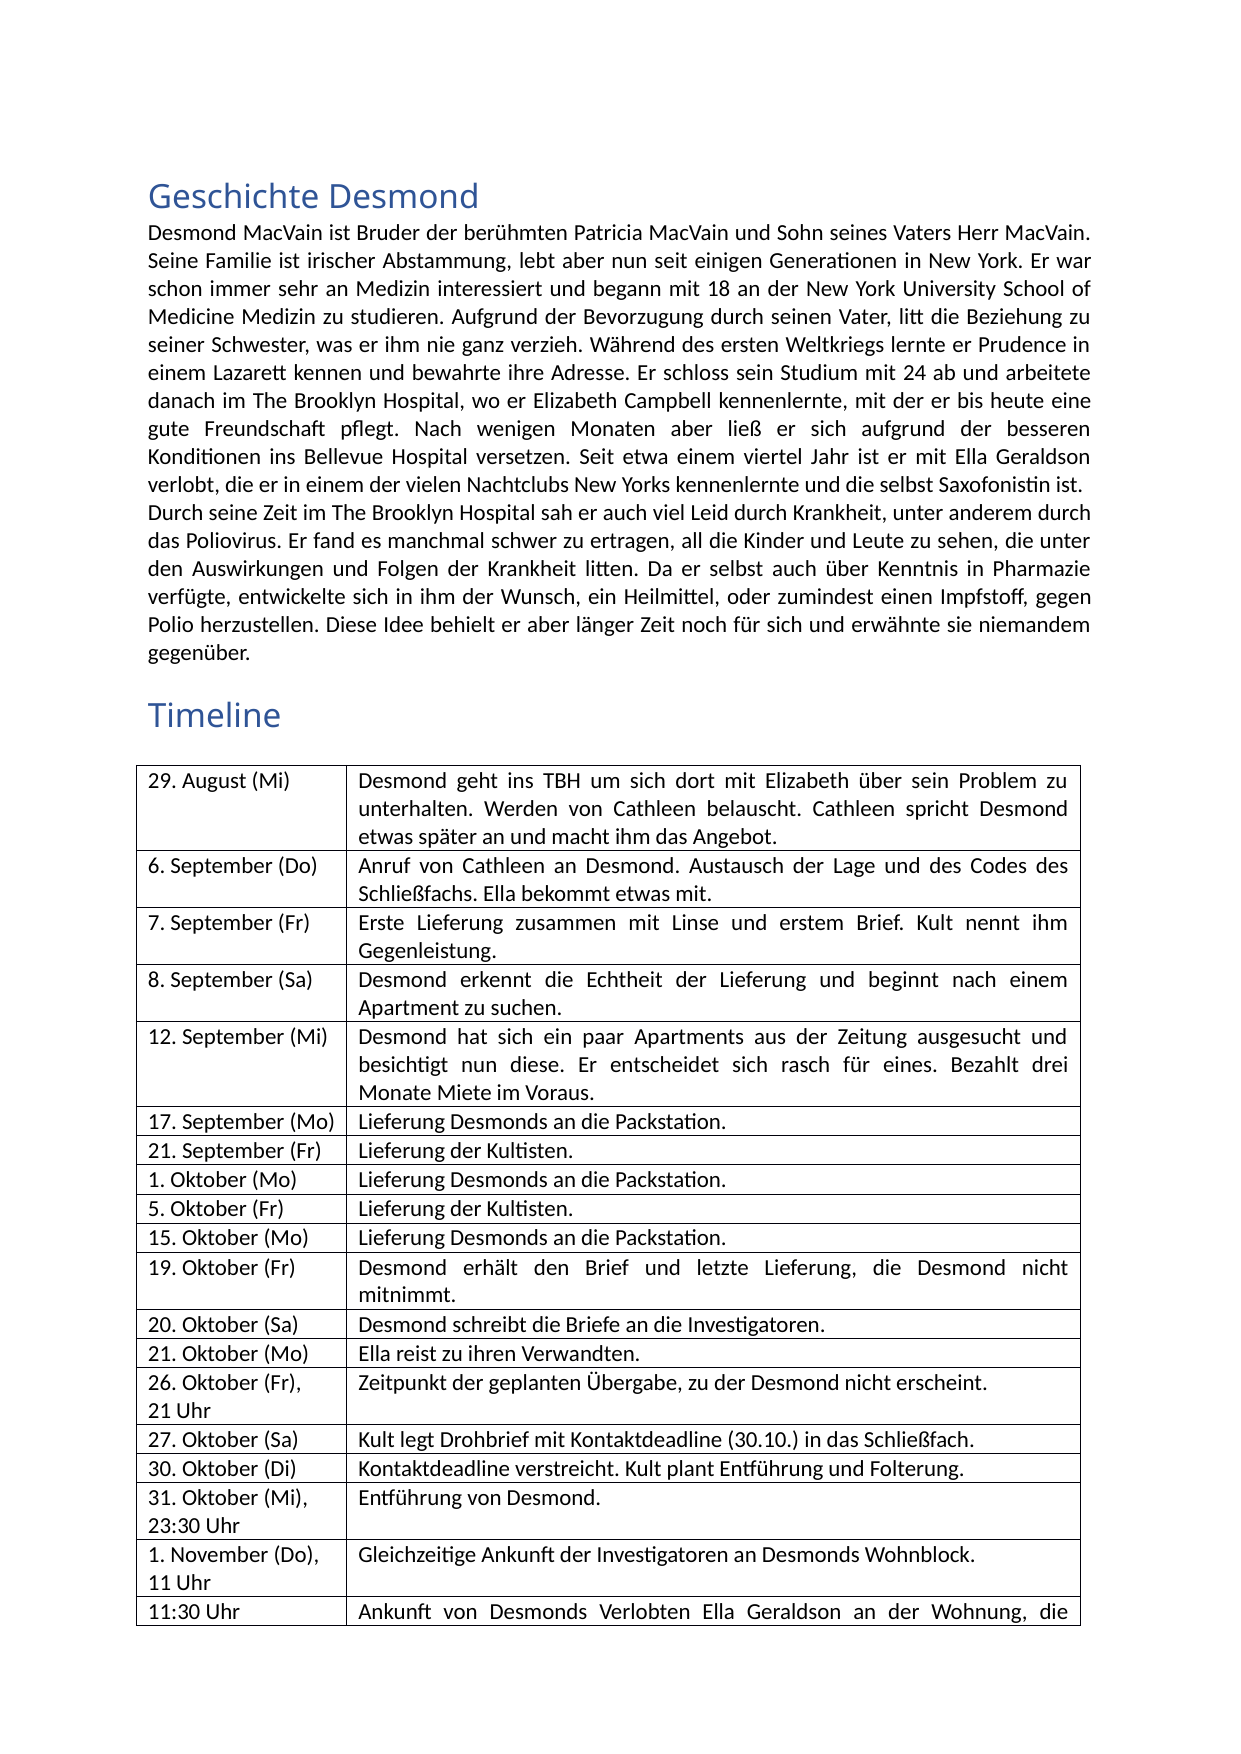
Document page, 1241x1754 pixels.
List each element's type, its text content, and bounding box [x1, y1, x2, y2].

table_cell Lieferung der Kultisten. [347, 1136, 1080, 1164]
text Desmond MacVain ist Bruder der berühmten Patricia MacVain und Sohn seines Vaters Herr MacVain. Seine Familie ist irischer Abstammung, lebt aber nun seit einigen Generationen in New York. Er war schon immer sehr an Medizin interessiert und begann mit 18 an der New York University School of Medicine Medizin zu studieren. Aufgrund der Bevorzugung durch seinen Vater, litt die Beziehung zu seiner Schwester, was er ihm nie ganz verzieh. Während des ersten Weltkriegs lernte er Prudence in einem Lazarett kennen und bewahrte ihre Adresse. Er schloss sein Studium mit 24 ab und arbeitete danach im The Brooklyn Hospital, wo er Elizabeth Campbell kennenlernte, mit der er bis heute eine gute Freundschaft pflegt. Nach wenigen Monaten aber ließ er sich aufgrund der besseren Konditionen ins Bellevue Hospital versetzen. Seit etwa einem viertel Jahr ist er mit Ella Geraldson verlobt, die er in einem der vielen Nachtclubs New Yorks kennenlernte und die selbst Saxofonistin ist. [148, 218, 1093, 498]
table_cell Entführung von Desmond. [347, 1483, 1080, 1539]
table_cell Lieferung Desmonds an die Packstation. [347, 1224, 1080, 1252]
table_cell Erste Lieferung zusammen mit Linse und erstem Brief. Kult nennt ihm Gegenleistung. [347, 908, 1080, 964]
table_cell Kult legt Drohbrief mit Kontaktdeadline (30.10.) in das Schließfach. [347, 1425, 1080, 1453]
table_cell Lieferung Desmonds an die Packstation. [347, 1107, 1080, 1135]
subtitle Timeline [148, 691, 1093, 737]
text Durch seine Zeit im The Brooklyn Hospital sah er auch viel Leid durch Krankheit, unter anderem durch das Poliovirus. Er fand es manchmal schwer zu ertragen, all die Kinder und Leute zu sehen, die unter den Auswirkungen und Folgen der Krankheit litten. Da er selbst auch über Kenntnis in Pharmazie verfügte, entwickelte sich in ihm der Wunsch, ein Heilmittel, oder zumindest einen Impfstoff, gegen Polio herzustellen. Diese Idee behielt er aber länger Zeit noch für sich und erwähnte sie niemandem gegenüber. [148, 498, 1093, 666]
table_cell Ella reist zu ihren Verwandten. [347, 1339, 1080, 1367]
table_cell 17. September (Mo) [137, 1107, 346, 1135]
table_cell 8. September (Sa) [137, 965, 346, 1021]
table_header Desmond geht ins TBH um sich dort mit Elizabeth über sein Problem zu unterhalten. Werden von Cathleen belauscht. Cathleen spricht Desmond etwas später an und macht ihm das Angebot. [347, 766, 1080, 850]
table_cell Desmond erhält den Brief und letzte Lieferung, die Desmond nicht mitnimmt. [347, 1253, 1080, 1309]
table_cell 12. September (Mi) [137, 1022, 346, 1106]
table_cell 15. Oktober (Mo) [137, 1224, 346, 1252]
table_cell 11:30 Uhr [137, 1597, 346, 1625]
table_cell Anruf von Cathleen an Desmond. Austausch der Lage und des Codes des Schließfachs. Ella bekommt etwas mit. [347, 851, 1080, 907]
table_cell Lieferung Desmonds an die Packstation. [347, 1165, 1080, 1193]
table_cell Lieferung der Kultisten. [347, 1195, 1080, 1222]
table_cell 27. Oktober (Sa) [137, 1425, 346, 1453]
table_cell Desmond erkennt die Echtheit der Lieferung und beginnt nach einem Apartment zu suchen. [347, 965, 1080, 1021]
table_cell 21. Oktober (Mo) [137, 1339, 346, 1367]
subtitle Geschichte Desmond [148, 173, 1093, 218]
table_cell 30. Oktober (Di) [137, 1454, 346, 1482]
table_cell Desmond schreibt die Briefe an die Investigatoren. [347, 1310, 1080, 1338]
table_cell Zeitpunkt der geplanten Übergabe, zu der Desmond nicht erscheint. [347, 1368, 1080, 1424]
table_cell 6. September (Do) [137, 851, 346, 907]
table_cell Gleichzeitige Ankunft der Investigatoren an Desmonds Wohnblock. [347, 1540, 1080, 1596]
table_cell 21. September (Fr) [137, 1136, 346, 1164]
table_cell 1. Oktober (Mo) [137, 1165, 346, 1193]
table_cell 7. September (Fr) [137, 908, 346, 964]
table_cell 20. Oktober (Sa) [137, 1310, 346, 1338]
table_cell 31. Oktober (Mi), 23:30 Uhr [137, 1483, 346, 1539]
table_cell 19. Oktober (Fr) [137, 1253, 346, 1309]
table_cell 1. November (Do), 11 Uhr [137, 1540, 346, 1596]
table_cell 5. Oktober (Fr) [137, 1195, 346, 1222]
table_cell Ankunft von Desmonds Verlobten Ella Geraldson an der Wohnung, die [347, 1597, 1080, 1625]
table_cell Kontaktdeadline verstreicht. Kult plant Entführung und Folterung. [347, 1454, 1080, 1482]
table_cell Desmond hat sich ein paar Apartments aus der Zeitung ausgesucht und besichtigt nun diese. Er entscheidet sich rasch für eines. Bezahlt drei Monate Miete im Voraus. [347, 1022, 1080, 1106]
table_header 29. August (Mi) [137, 766, 346, 850]
table_cell 26. Oktober (Fr), 21 Uhr [137, 1368, 346, 1424]
